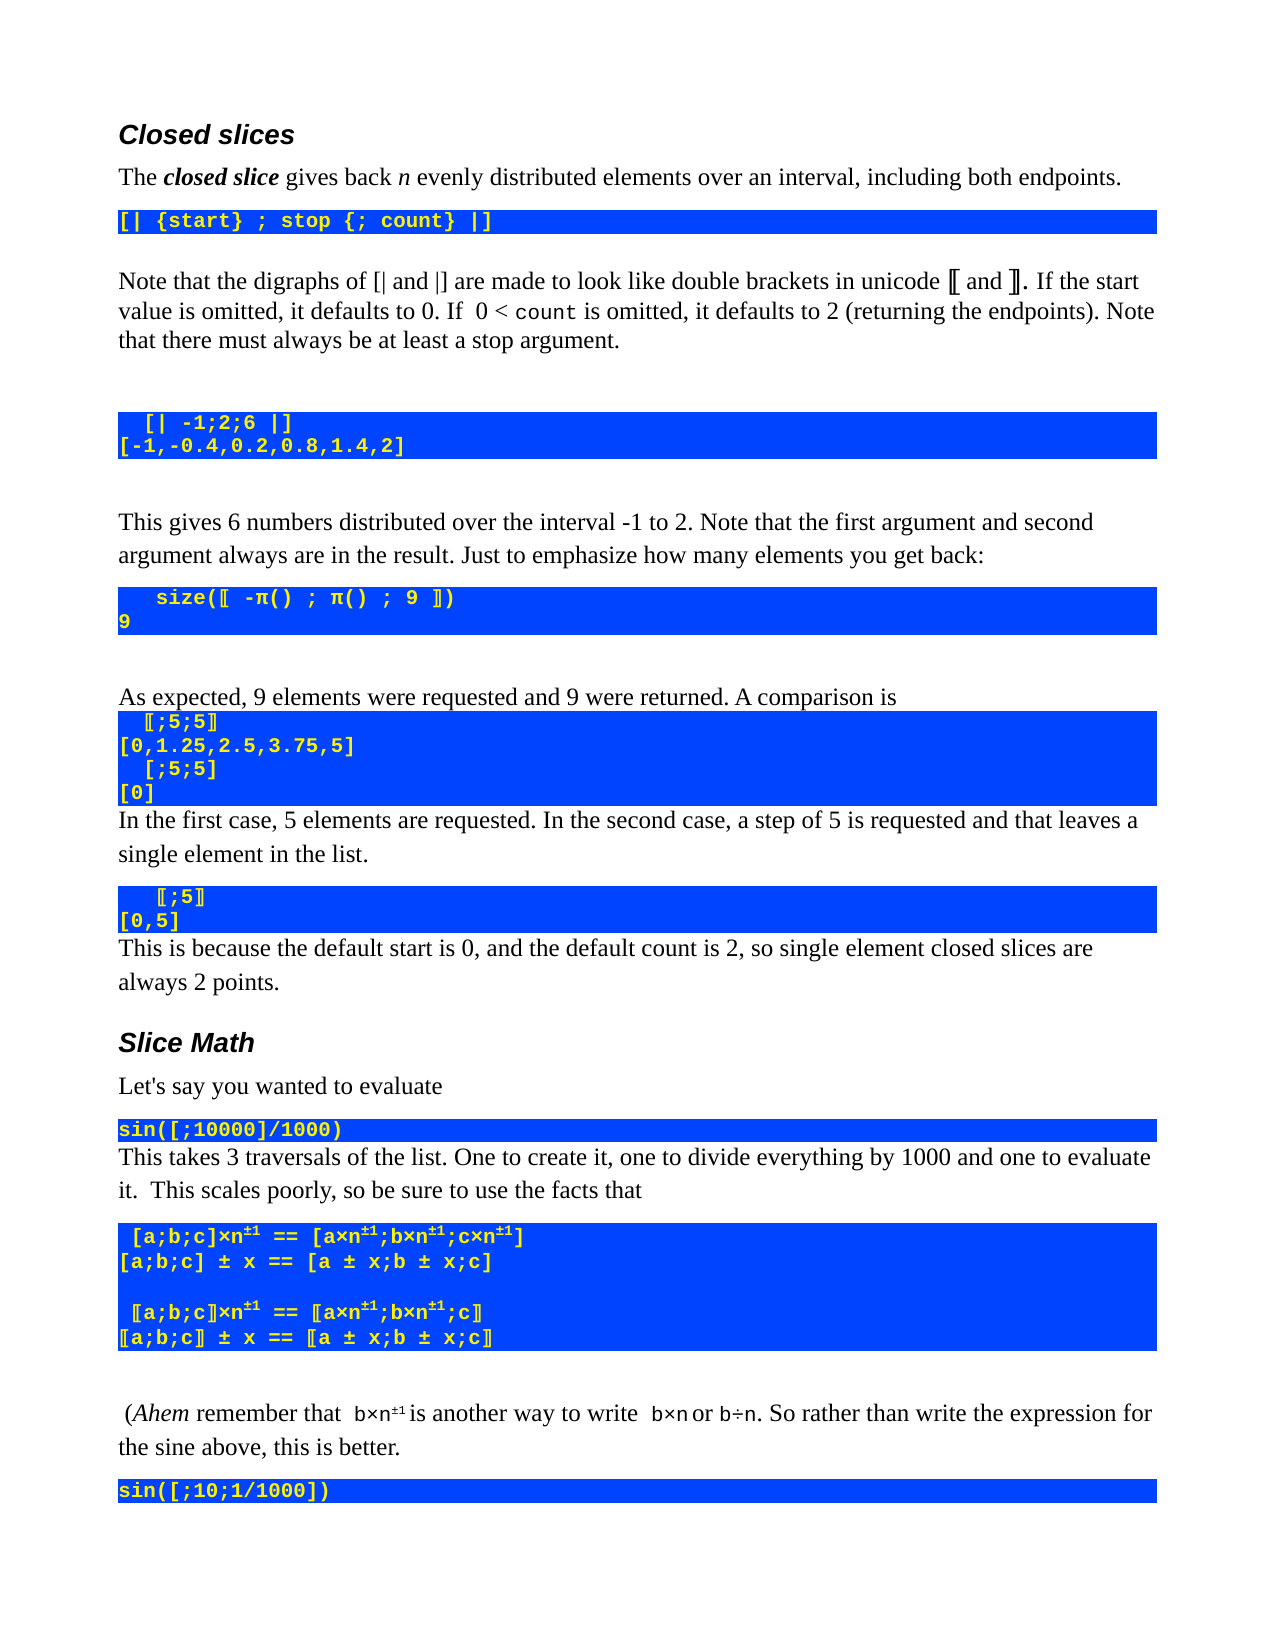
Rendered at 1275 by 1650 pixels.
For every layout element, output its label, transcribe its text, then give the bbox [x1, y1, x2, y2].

text As expected, 9 elements were requested and 9 were returned. A comparison is [118, 682, 1157, 711]
text [0] [118, 782, 1157, 806]
text [0,5] [118, 910, 1157, 933]
text [| -1;2;6 |] [118, 412, 1157, 436]
text [-1,-0.4,0.2,0.8,1.4,2] [118, 436, 1157, 459]
text [a;b;c]×n±1 == [a×n±1;b×n±1;c×n±1] [118, 1223, 1157, 1251]
text (Ahem remember that b×n±1 is another way to write b×n or b÷n. So rather than write the expression for the sine above, this is better. [118, 1398, 1157, 1461]
text The closed slice gives back n evenly distributed elements over an interval, including both endpoints. [118, 162, 1157, 191]
text ⟦;5⟧ [118, 886, 1157, 910]
text sin([;10;1/1000]) [118, 1479, 1157, 1503]
text [a;b;c] ± x == [a ± x;b ± x;c] [118, 1251, 1157, 1275]
text [;5;5] [118, 758, 1157, 782]
text ⟦;5;5⟧ [118, 711, 1157, 735]
text [0,1.25,2.5,3.75,5] [118, 735, 1157, 758]
text size(⟦ -π() ; π() ; 9 ⟧) [118, 587, 1157, 611]
text This gives 6 numbers distributed over the interval -1 to 2. Note that the first argument and second argument always are in the result. Just to emphasize how many elements you get back: [118, 507, 1157, 568]
subtitle Slice Math [118, 1027, 1157, 1058]
subtitle Closed slices [118, 118, 1157, 150]
text This is because the default start is 0, and the default count is 2, so single element closed slices are always 2 points. [118, 933, 1157, 995]
text [| {start} ; stop {; count} |] [118, 210, 1157, 234]
text In the first case, 5 elements are requested. In the second case, a step of 5 is requested and that leaves a single element in the list. [118, 806, 1157, 867]
text ⟦a;b;c⟧×n±1 == ⟦a×n±1;b×n±1;c⟧ [118, 1298, 1157, 1327]
text Let's say you wanted to evaluate [118, 1071, 1157, 1100]
text ⟦a;b;c⟧ ± x == ⟦a ± x;b ± x;c⟧ [118, 1327, 1157, 1351]
text This takes 3 traversals of the list. One to create it, one to divide everything by 1000 and one to evaluate it. This scales poorly, so be sure to use the facts that [118, 1142, 1157, 1204]
text Note that the digraphs of [| and |] are made to look like double brackets in unicode ⟦ and ⟧. If the start value is omitted, it defaults to 0. If 0 < count is omitted, it defaults to 2 (returning the endpoints). Note that there must always be at least a stop argument. [118, 262, 1157, 354]
text 9 [118, 611, 1157, 635]
text sin([;10000]/1000) [118, 1119, 1157, 1142]
